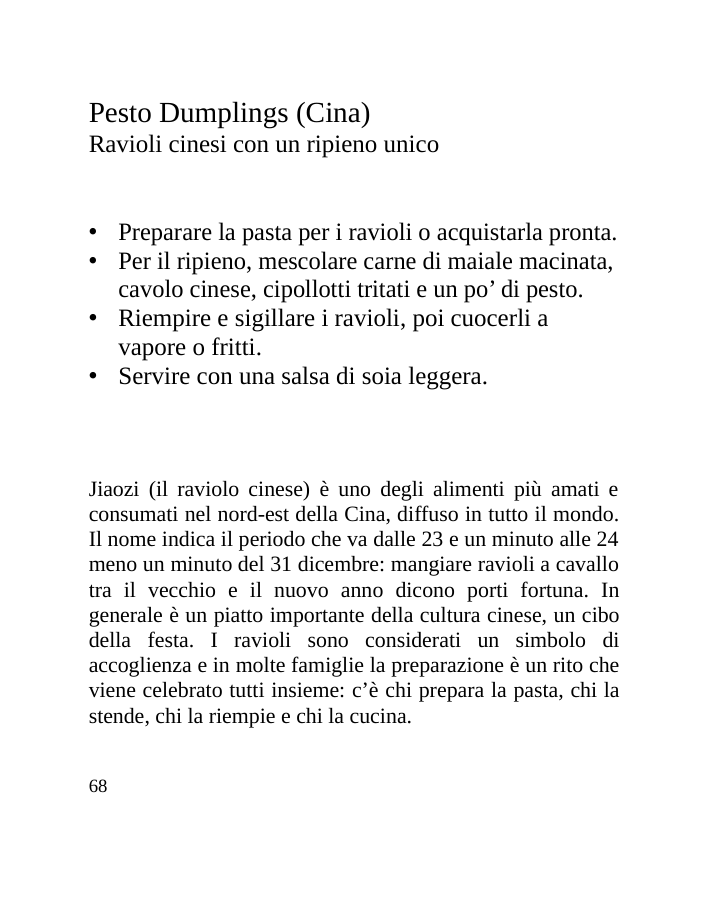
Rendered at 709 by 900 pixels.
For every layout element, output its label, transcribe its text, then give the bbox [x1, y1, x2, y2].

text Jiaozi (il raviolo cinese) è uno degli alimenti più amati e consumati nel nord-est della Cina, diffuso in tutto il mondo. Il nome indica il periodo che va dalle 23 e un minuto alle 24 meno un minuto del 31 dicembre: mangiare ravioli a cavallo tra il vecchio e il nuovo anno dicono porti fortuna. In generale è un piatto importante della cultura cinese, un cibo della festa. I ravioli sono considerati un simbolo di accoglienza e in molte famiglie la preparazione è un rito che viene celebrato tutti insieme: c’è chi prepara la pasta, chi la stende, chi la riempie e chi la cucina. [88, 476, 620, 728]
list Per il ripieno, mescolare carne di maiale macinata, cavolo cinese, cipollotti tritati e un po’ di pesto. [88, 246, 620, 303]
text Ravioli cinesi con un ripieno unico [88, 129, 620, 158]
list Preparare la pasta per i ravioli o acquistarla pronta. [88, 217, 620, 246]
text Pesto Dumplings (Cina) [88, 96, 620, 129]
list Riempire e sigillare i ravioli, poi cuocerli a vapore o fritti. [88, 303, 620, 361]
list Servire con una salsa di soia leggera. [88, 361, 620, 389]
